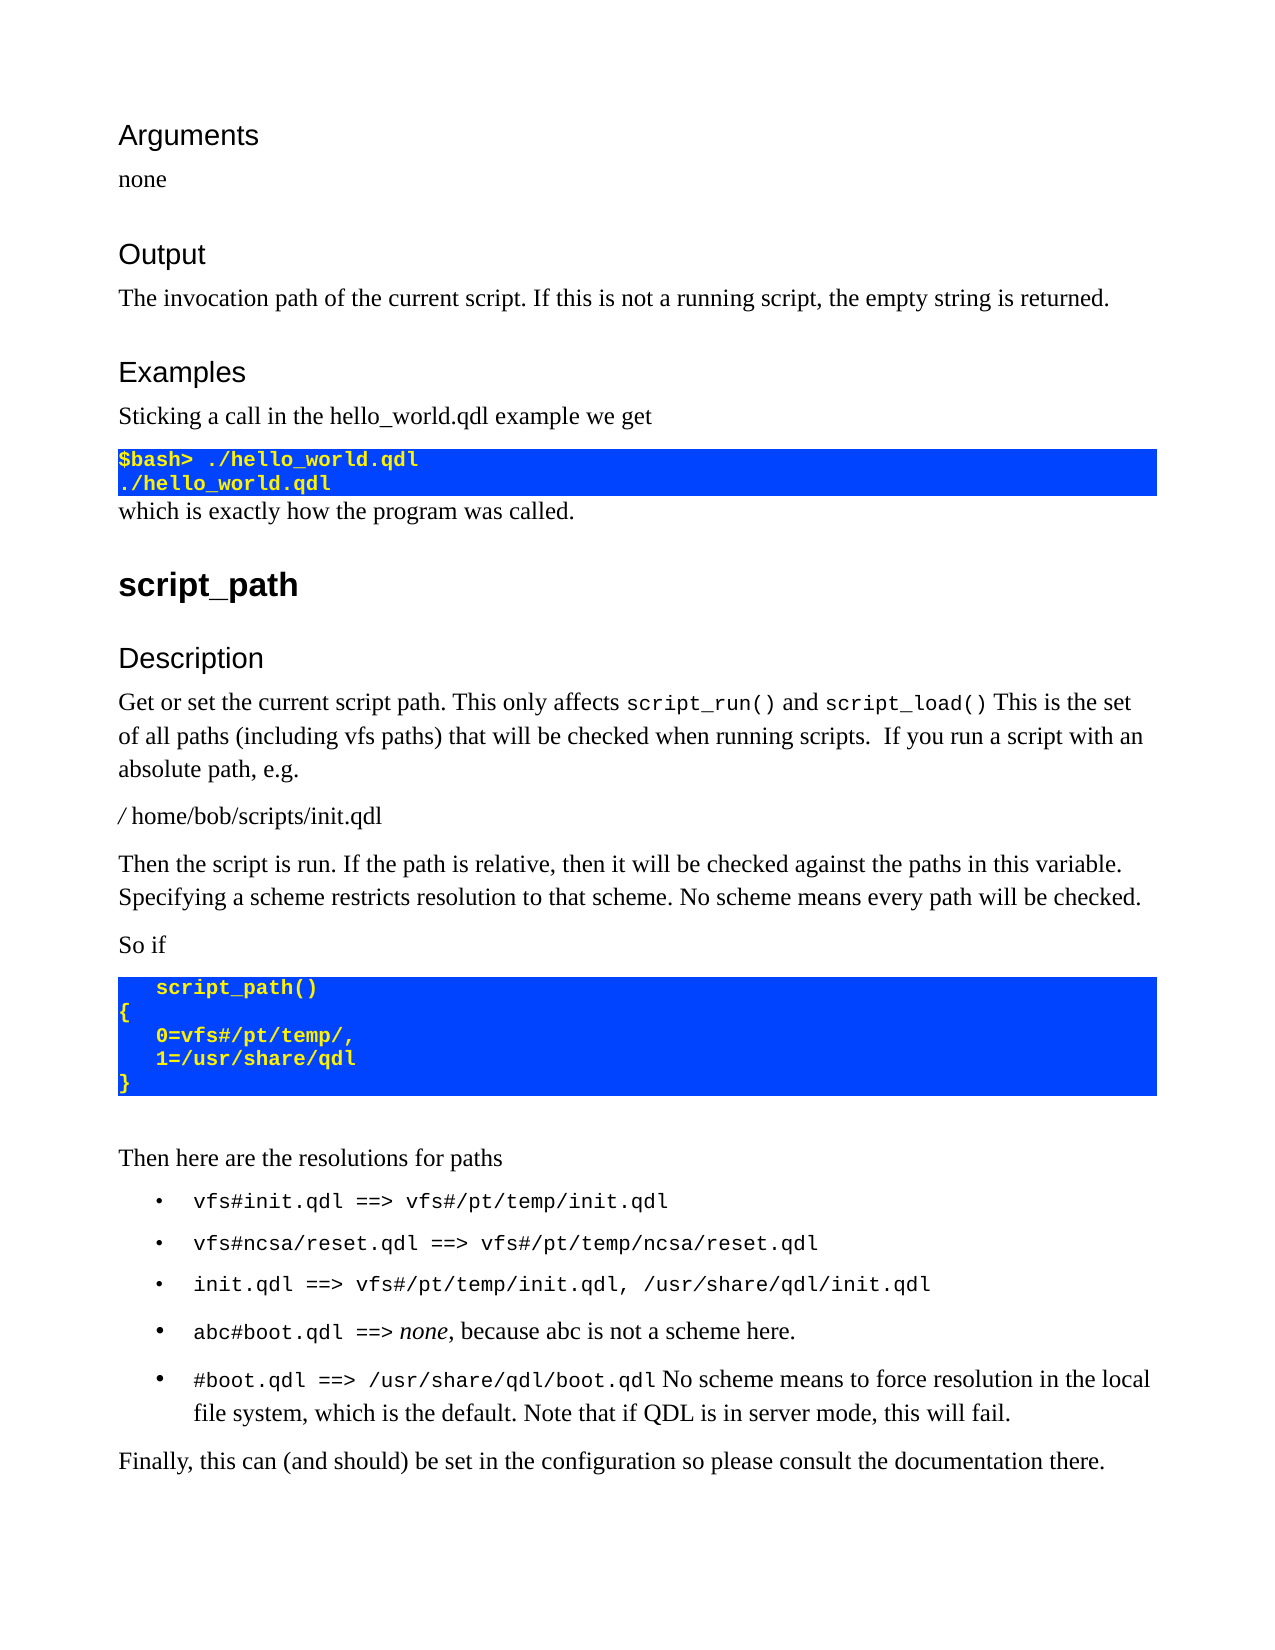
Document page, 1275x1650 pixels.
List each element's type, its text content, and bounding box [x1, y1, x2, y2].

text Then here are the resolutions for paths [118, 1143, 1157, 1172]
subtitle Arguments [118, 118, 1157, 152]
text / home/bob/scripts/init.qdl [118, 801, 1157, 830]
list vfs#ncsa/reset.qdl ==> vfs#/pt/temp/ncsa/reset.qdl [156, 1232, 1157, 1256]
text Get or set the current script path. This only affects script_run() and script_load() This is the set of all paths (including vfs paths) that will be checked when running scripts. If you run a script with an absolute path, e.g. [118, 687, 1157, 783]
list vfs#init.qdl ==> vfs#/pt/temp/init.qdl [156, 1191, 1157, 1214]
text Sticking a call in the hello_world.qdl example we get [118, 401, 1157, 430]
text 1=/usr/share/qdl [118, 1048, 1157, 1072]
text which is exactly how the program was called. [118, 496, 1157, 525]
text script_path() [118, 977, 1157, 1001]
text Finally, this can (and should) be set in the configuration so please consult the documentation there. [118, 1446, 1157, 1475]
list abc#boot.qdl ==> none, because abc is not a scheme here. [156, 1316, 1157, 1346]
text $bash> ./hello_world.qdl [118, 449, 1157, 473]
subtitle Output [118, 237, 1157, 270]
list #boot.qdl ==> /usr/share/qdl/boot.qdl No scheme means to force resolution in the local file system, which is the default. Note that if QDL is in server mode, this will fail. [156, 1364, 1157, 1427]
subtitle Examples [118, 355, 1157, 389]
text 0=vfs#/pt/temp/, [118, 1024, 1157, 1048]
text ./hello_world.qdl [118, 473, 1157, 496]
subtitle Description [118, 641, 1157, 674]
text { [118, 1001, 1157, 1024]
subtitle script_path [118, 565, 1157, 603]
list init.qdl ==> vfs#/pt/temp/init.qdl, /usr/share/qdl/init.qdl [156, 1274, 1157, 1298]
text So if [118, 930, 1157, 958]
text The invocation path of the current script. If this is not a running script, the empty string is returned. [118, 283, 1157, 312]
text } [118, 1072, 1157, 1096]
text Then the script is run. If the path is relative, then it will be checked against the paths in this variable. Specifying a scheme restricts resolution to that scheme. No scheme means every path will be checked. [118, 849, 1157, 911]
text none [118, 164, 1157, 193]
